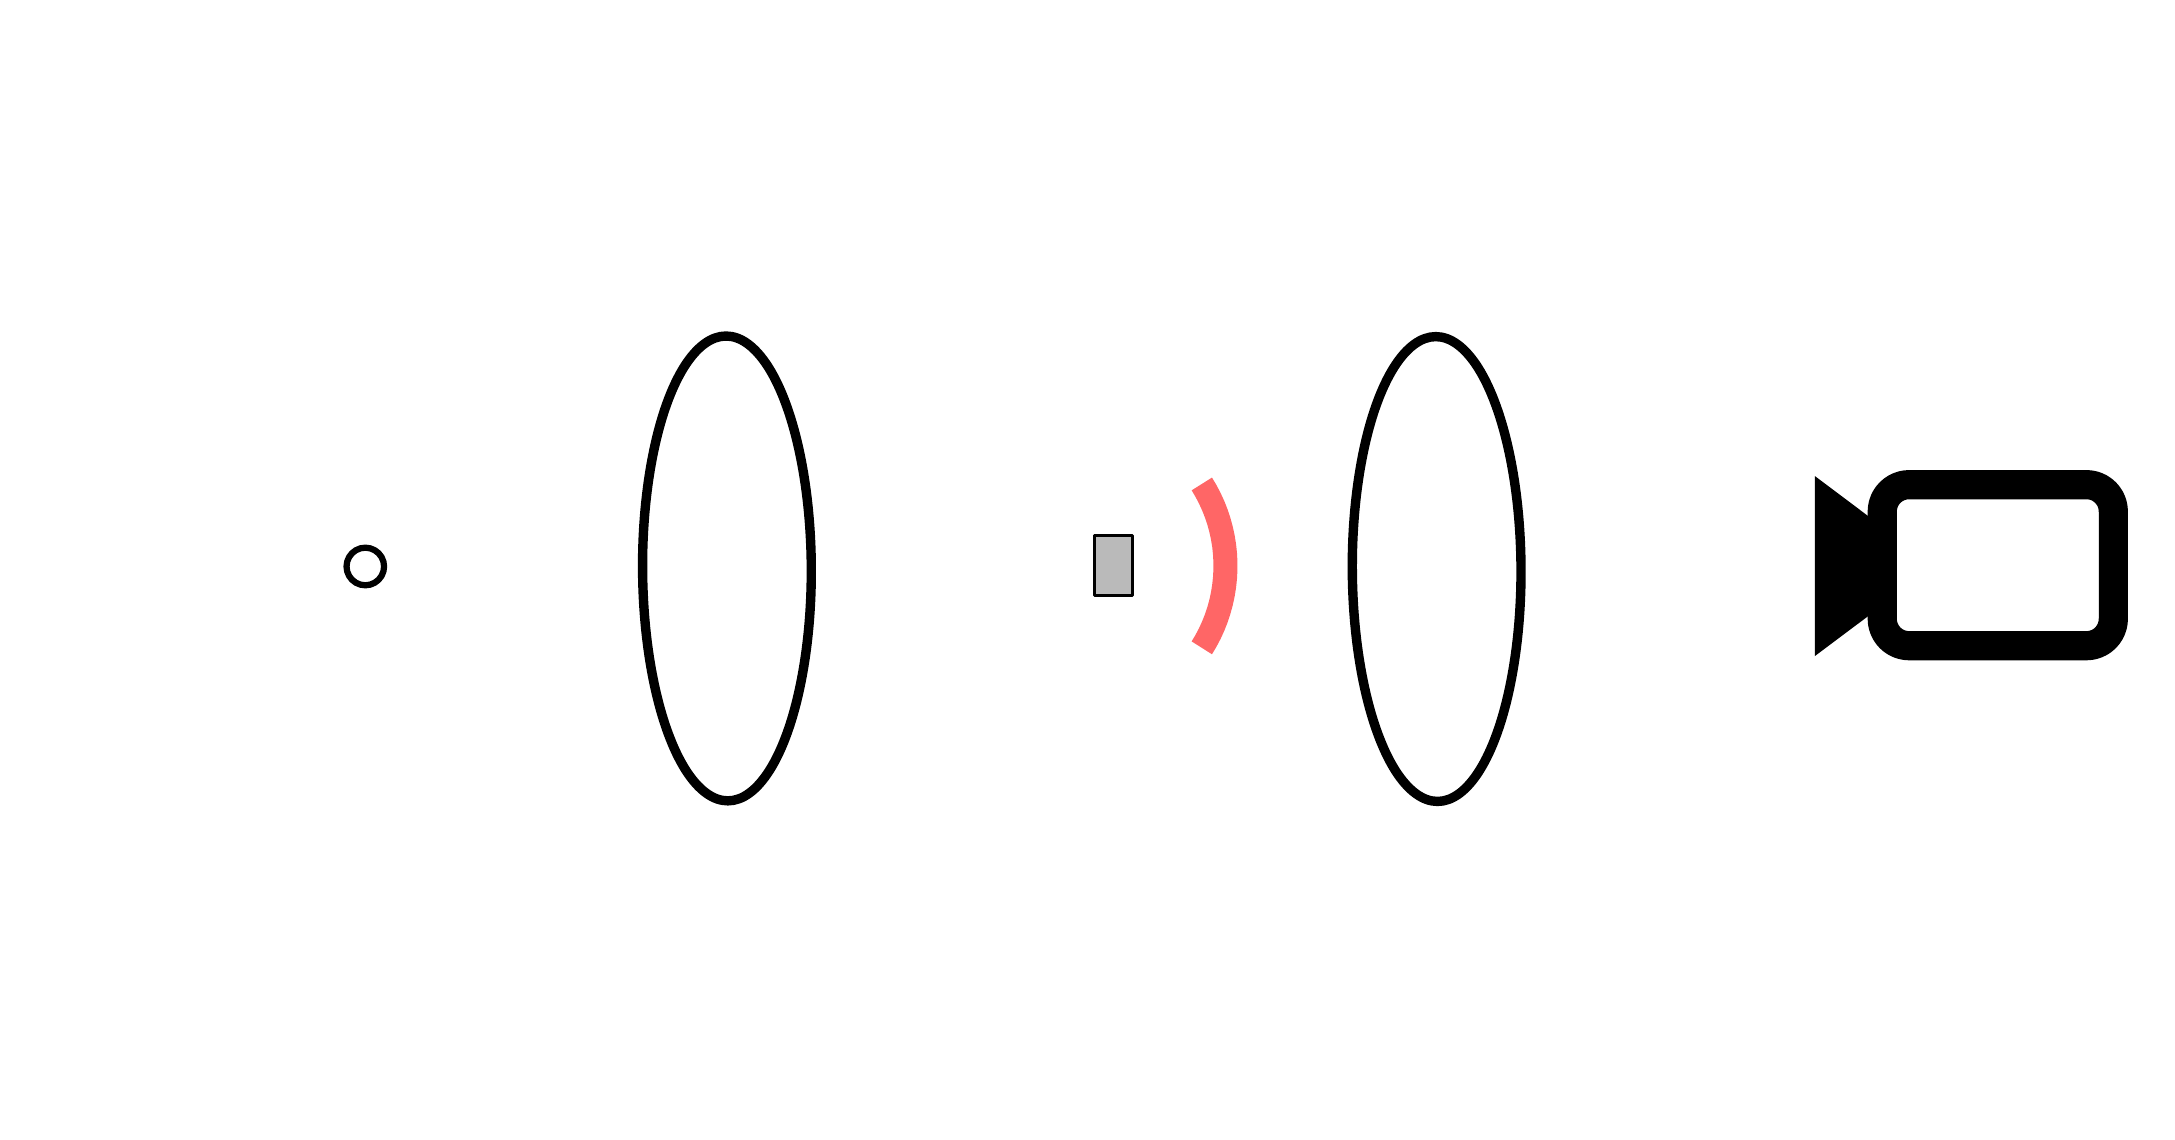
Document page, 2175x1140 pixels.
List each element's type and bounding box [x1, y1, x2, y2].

text_box [642, 0, 1747, 1140]
text_box [1814, 476, 1875, 657]
text_box [1882, 484, 2114, 646]
